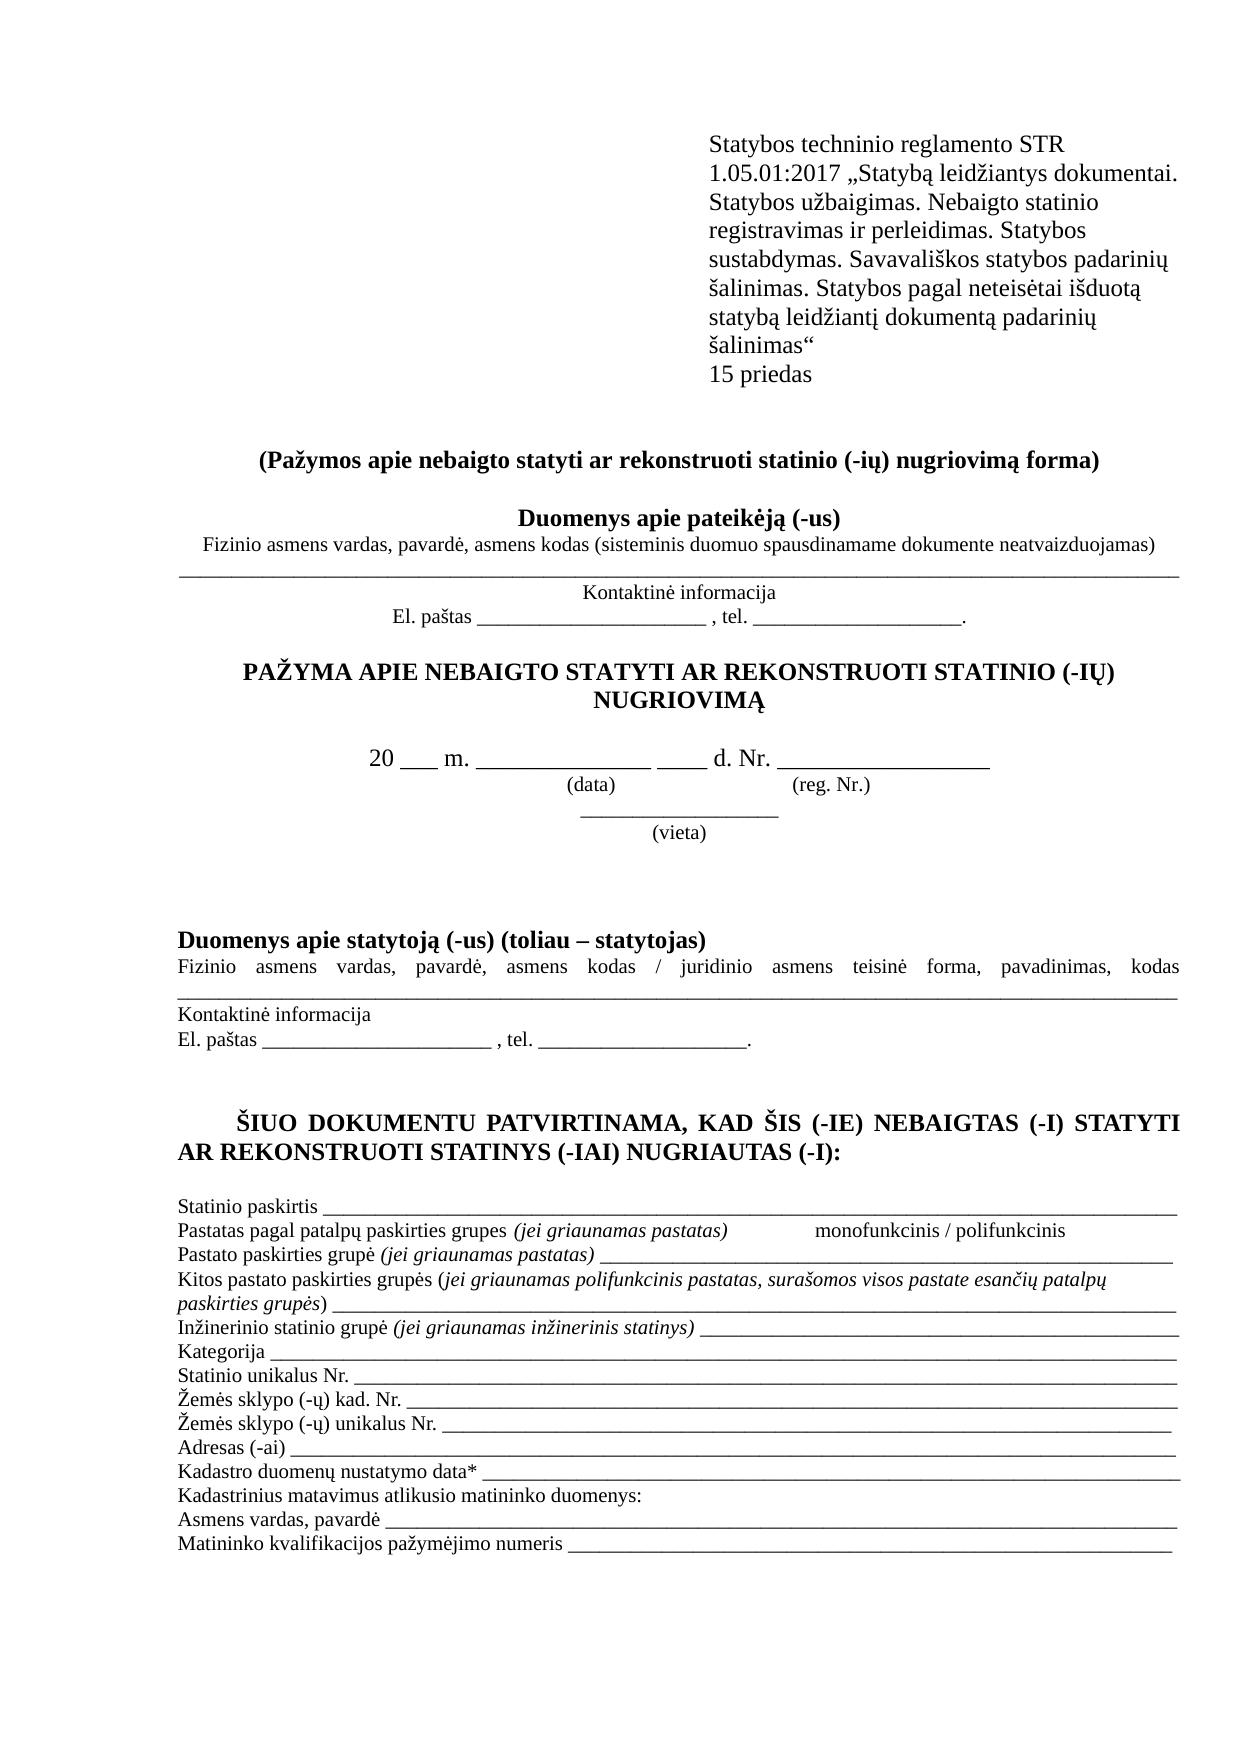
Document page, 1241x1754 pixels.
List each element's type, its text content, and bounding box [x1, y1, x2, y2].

text Matininko kvalifikacijos pažymėjimo numeris __________________________________________________________ [177, 1531, 1181, 1555]
text Statinio paskirtis __________________________________________________________________________________ [177, 1194, 1181, 1218]
text sustabdymas. Savavališkos statybos padarinių [709, 244, 1181, 273]
text Kadastro duomenų nustatymo data* ___________________________________________________________________ [177, 1459, 1181, 1483]
text Statinio unikalus Nr. _______________________________________________________________________________ [177, 1363, 1181, 1387]
text (data) (reg. Nr.) [177, 772, 1181, 796]
text Duomenys apie pateikėją (-us) [177, 503, 1181, 532]
text registravimas ir perleidimas. Statybos [709, 216, 1181, 244]
text El. paštas ______________________ , tel. ____________________. [177, 604, 1181, 628]
text Žemės sklypo (-ų) kad. Nr. __________________________________________________________________________ [177, 1387, 1181, 1411]
text šalinimas“ [709, 331, 1181, 359]
text šalinimas. Statybos pagal neteisėtai išduotą [709, 273, 1181, 302]
text Pastatas pagal patalpų paskirties grupes (jei griaunamas pastatas) monofunkcinis / polifunkcinis [177, 1218, 1181, 1242]
text Statybos užbaigimas. Nebaigto statinio [709, 187, 1181, 216]
text Inžinerinio statinio grupė (jei griaunamas inžinerinis statinys) ______________________________________________ [177, 1314, 1181, 1339]
text ___________________ [177, 796, 1181, 820]
text Kategorija _______________________________________________________________________________________ [177, 1339, 1181, 1363]
text Pastato paskirties grupė (jei griaunamas pastatas) _______________________________________________________ [177, 1242, 1181, 1266]
text Asmens vardas, pavardė ____________________________________________________________________________ [177, 1507, 1181, 1531]
text Žemės sklypo (-ų) unikalus Nr. ______________________________________________________________________ [177, 1411, 1181, 1435]
text Fizinio asmens vardas, pavardė, asmens kodas (sisteminis duomuo spausdinamame dokumente neatvaizduojamas) [177, 532, 1181, 556]
text El. paštas ______________________ , tel. ____________________. [177, 1026, 1181, 1051]
text Fizinio asmens vardas, pavardė, asmens kodas / juridinio asmens teisinė forma, pavadinimas, kodas ________________________________________________________________________________________________ [177, 954, 1181, 1002]
text Adresas (-ai) _____________________________________________________________________________________ [177, 1435, 1181, 1459]
text Kadastrinius matavimus atlikusio matininko duomenys: [177, 1483, 1181, 1507]
text ________________________________________________________________________________________________ [177, 556, 1181, 580]
text Statybos techninio reglamento STR [709, 129, 1181, 158]
text Kontaktinė informacija [177, 580, 1181, 604]
text 15 priedas [709, 359, 1181, 388]
text (vieta) [177, 820, 1181, 844]
text ŠIUO DOKUMENTU patvirtinama, kad ŠIS (-IE) nEBAIGTAS (-I) STATYTI AR REKONSTRUOTI STATINYS (-IAI) nugriautAS (-I): [177, 1108, 1181, 1166]
text statybą leidžiantį dokumentą padarinių [709, 302, 1181, 331]
text 20 ___ m. ______________ ____ d. Nr. _________________ [177, 743, 1181, 772]
text (Pažymos apie nebaigto statyti ar rekonstruoti statinio (-ių) nugriovimą forma) [177, 446, 1181, 474]
text PAŽYMA APIE NEBAIGTO STATYTI AR REKONSTRUOTI STATINIO (-IŲ) NUGRIOVIMĄ [177, 657, 1181, 714]
text Kontaktinė informacija [177, 1002, 1181, 1026]
text Kitos pastato paskirties grupės (jei griaunamas polifunkcinis pastatas, surašomos visos pastate esančių patalpų [177, 1266, 1181, 1291]
text paskirties grupės) _________________________________________________________________________________ [177, 1291, 1181, 1314]
text Duomenys apie statytoją (-us) (toliau – statytojas) [177, 926, 1181, 954]
text 1.05.01:2017 „Statybą leidžiantys dokumentai. [709, 158, 1181, 187]
